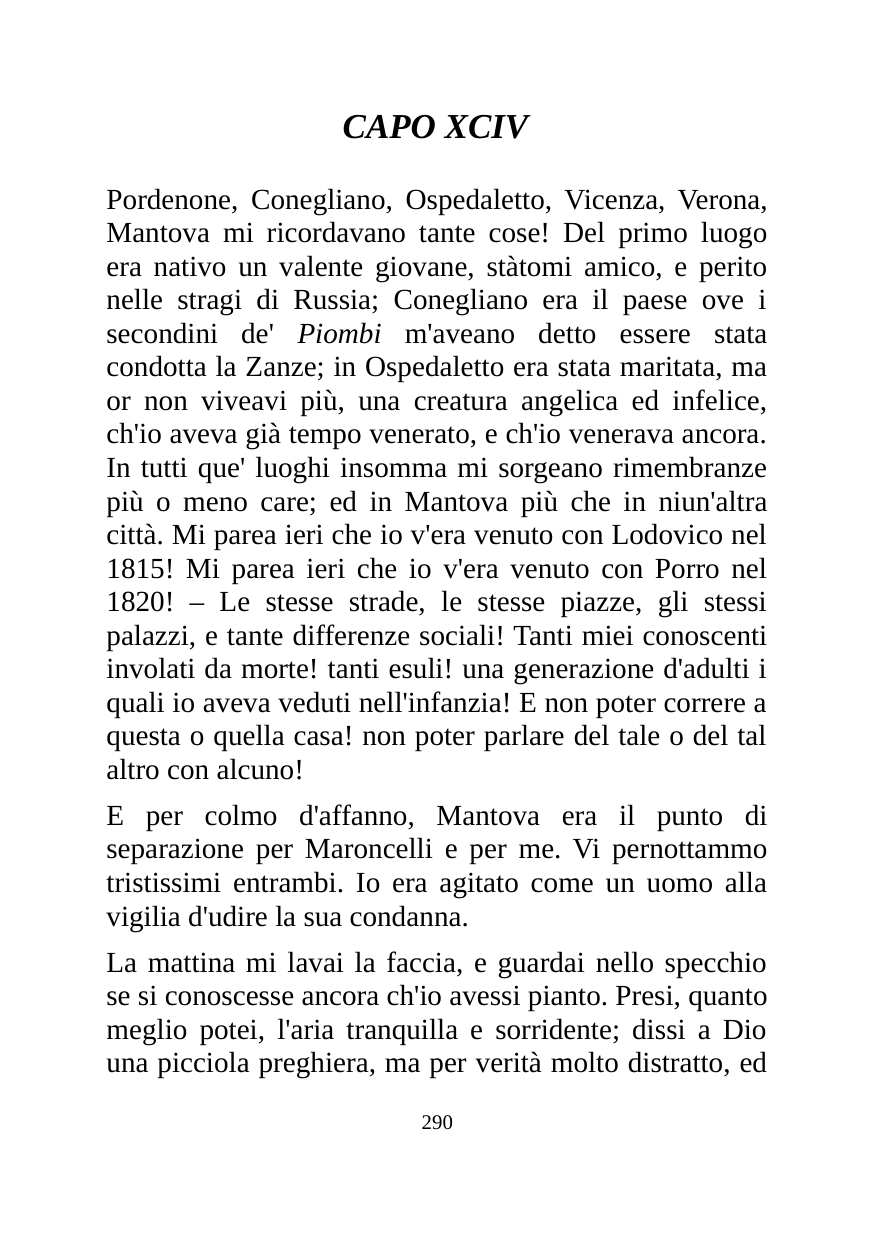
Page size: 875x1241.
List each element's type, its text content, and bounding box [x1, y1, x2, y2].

text La mattina mi lavai la faccia, e guardai nello specchio se si conoscesse ancora ch'io avessi pianto. Presi, quanto meglio potei, l'aria tranquilla e sorridente; dissi a Dio una picciola preghiera, ma per verità molto distratto, ed [106, 945, 768, 1079]
subtitle CAPO XCIV [106, 106, 768, 146]
text E per colmo d'affanno, Mantova era il punto di separazione per Maroncelli e per me. Vi pernottammo tristissimi entrambi. Io era agitato come un uomo alla vigilia d'udire la sua condanna. [106, 798, 768, 932]
text Pordenone, Conegliano, Ospedaletto, Vicenza, Verona, Mantova mi ricordavano tante cose! Del primo luogo era nativo un valente giovane, stàtomi amico, e perito nelle stragi di Russia; Conegliano era il paese ove i secondini de' Piombi m'aveano detto essere stata condotta la Zanze; in Ospedaletto era stata maritata, ma or non viveavi più, una creatura angelica ed infelice, ch'io aveva già tempo venerato, e ch'io venerava ancora. In tutti que' luoghi insomma mi sorgeano rimembranze più o meno care; ed in Mantova più che in niun'altra città. Mi parea ieri che io v'era venuto con Lodovico nel 1815! Mi parea ieri che io v'era venuto con Porro nel 1820! – Le stesse strade, le stesse piazze, gli stessi palazzi, e tante differenze sociali! Tanti miei conoscenti involati da morte! tanti esuli! una generazione d'adulti i quali io aveva veduti nell'infanzia! E non poter correre a questa o quella casa! non poter parlare del tale o del tal altro con alcuno! [106, 182, 768, 786]
